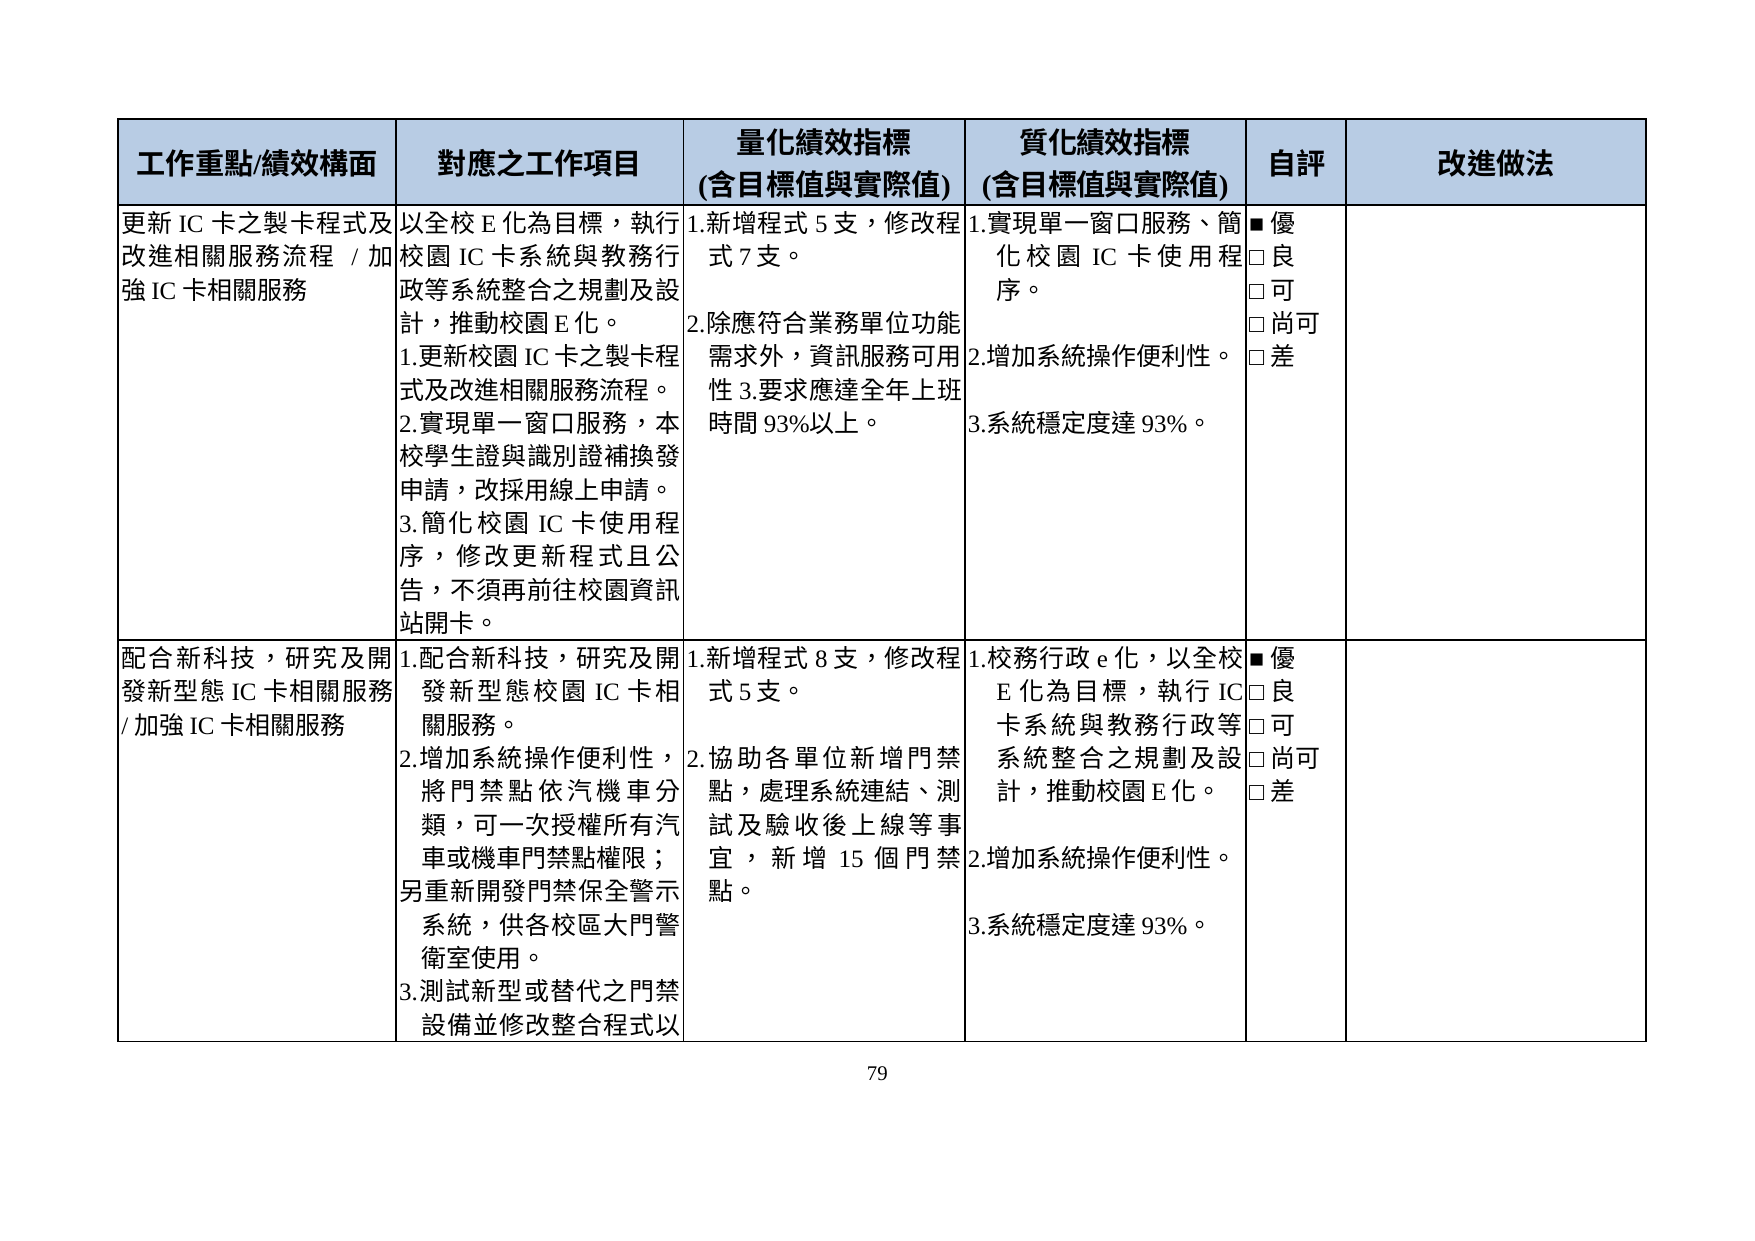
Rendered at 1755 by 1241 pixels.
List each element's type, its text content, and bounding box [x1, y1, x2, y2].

table_cell 1.新增程式5支，修改程式7支。 2.除應符合業務單位功能需求外，資訊服務可用性3.要求應達全年上班時間93%以上。 [684, 206, 964, 639]
table_header 改進做法 [1347, 120, 1645, 204]
table_cell 1.實現單一窗口服務、簡化校園IC卡使用程序。 2.增加系統操作便利性。 3.系統穩定度達93%。 [966, 206, 1245, 639]
table_cell 1.新增程式8支，修改程式5支。 2.協助各單位新增門禁點，處理系統連結、測試及驗收後上線等事宜，新增15個門禁點。 [684, 641, 964, 1041]
table_cell 更新IC 卡之製卡程式及改進相關服務流程 / 加強IC 卡相關服務 [119, 206, 395, 639]
table_cell 配合新科技，研究及開發新型態IC卡相關服務 / 加強IC 卡相關服務 [119, 641, 395, 1041]
table_header 對應之工作項目 [397, 120, 683, 204]
table_cell 1.校務行政e化，以全校E化為目標，執行IC卡系統與教務行政等系統整合之規劃及設計，推動校園E化。 2.增加系統操作便利性。 3.系統穩定度達93%。 [966, 641, 1245, 1041]
table_cell 1.配合新科技，研究及開發新型態校園IC卡相關服務。 2.增加系統操作便利性，將門禁點依汽機車分類，可一次授權所有汽車或機車門禁點權限； 另重新開發門禁保全警示系統，供各校區大門警衛室使用。 3.測試新型或替代之門禁設備並修改整合程式以 [397, 641, 683, 1041]
table_header 量化績效指標 (含目標值與實際值) [684, 120, 964, 204]
table_cell ■ 優 □ 良 □ 可 □ 尚可 □ 差 [1247, 641, 1345, 1041]
table_header 工作重點/績效構面 [119, 120, 395, 204]
table_cell 以全校E化為目標，執行校園IC卡系統與教務行政等系統整合之規劃及設計，推動校園E化。 1.更新校園IC卡之製卡程式及改進相關服務流程。 2.實現單一窗口服務，本校學生證與識別證補換發申請，改採用線上申請。 3.簡化校園IC卡使用程序，修改更新程式且公告，不須再前往校園資訊站開卡。 [397, 206, 683, 639]
table_header 自評 [1247, 120, 1345, 204]
table_header 質化績效指標 (含目標值與實際值) [966, 120, 1245, 204]
table_cell ■ 優 □ 良 □ 可 □ 尚可 □ 差 [1247, 206, 1345, 639]
table_cell [1347, 641, 1645, 1041]
table_cell [1347, 206, 1645, 639]
